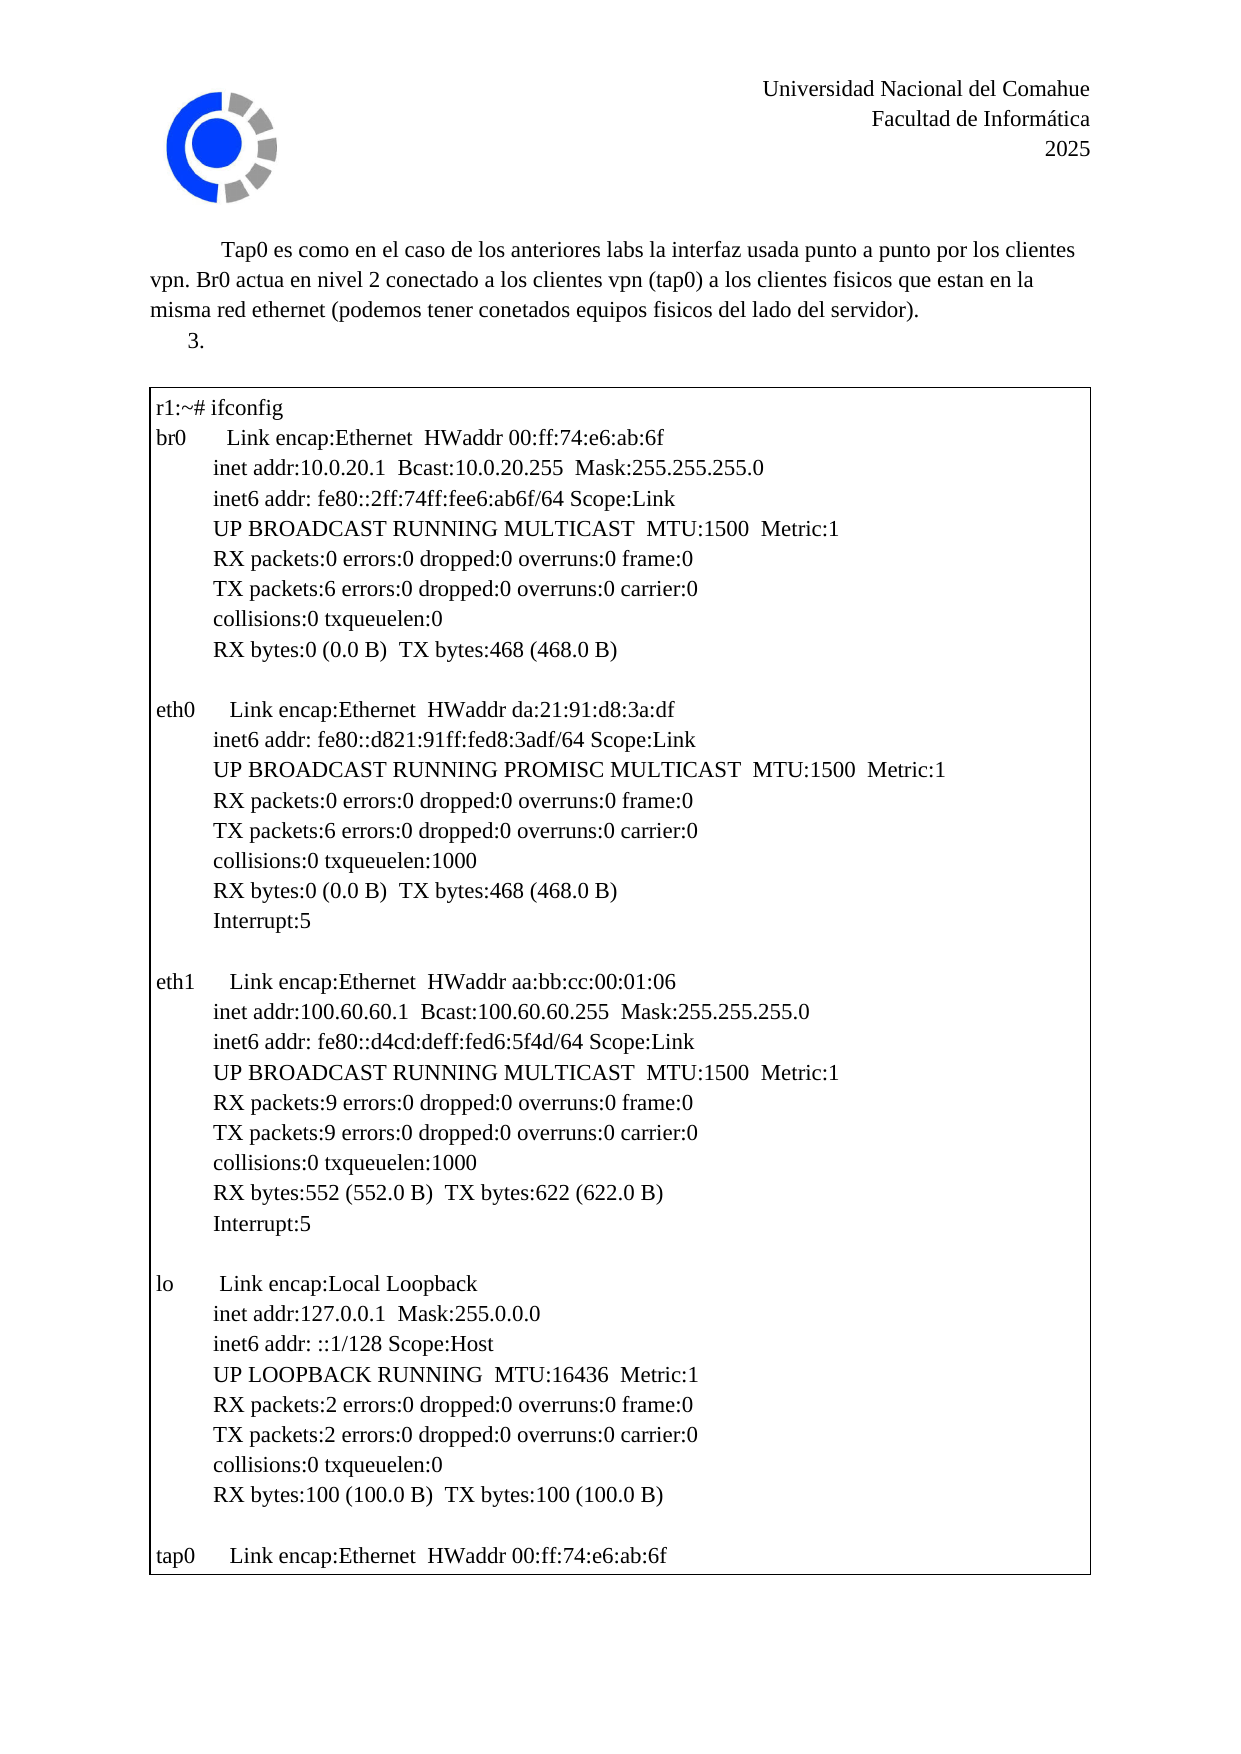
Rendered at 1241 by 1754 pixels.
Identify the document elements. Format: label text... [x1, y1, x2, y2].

table_header r1:~# ifconfig br0 Link encap:Ethernet HWaddr 00:ff:74:e6:ab:6f inet addr:10.0.20.1 Bcast:10.0.20.255 Mask:255.255.255.0 inet6 addr: fe80::2ff:74ff:fee6:ab6f/64 Scope:Link UP BROADCAST RUNNING MULTICAST MTU:1500 Metric:1 RX packets:0 errors:0 dropped:0 overruns:0 frame:0 TX packets:6 errors:0 dropped:0 overruns:0 carrier:0 collisions:0 txqueuelen:0 RX bytes:0 (0.0 B) TX bytes:468 (468.0 B) eth0 Link encap:Ethernet HWaddr da:21:91:d8:3a:df inet6 addr: fe80::d821:91ff:fed8:3adf/64 Scope:Link UP BROADCAST RUNNING PROMISC MULTICAST MTU:1500 Metric:1 RX packets:0 errors:0 dropped:0 overruns:0 frame:0 TX packets:6 errors:0 dropped:0 overruns:0 carrier:0 collisions:0 txqueuelen:1000 RX bytes:0 (0.0 B) TX bytes:468 (468.0 B) Interrupt:5 eth1 Link encap:Ethernet HWaddr aa:bb:cc:00:01:06 inet addr:100.60.60.1 Bcast:100.60.60.255 Mask:255.255.255.0 inet6 addr: fe80::d4cd:deff:fed6:5f4d/64 Scope:Link UP BROADCAST RUNNING MULTICAST MTU:1500 Metric:1 RX packets:9 errors:0 dropped:0 overruns:0 frame:0 TX packets:9 errors:0 dropped:0 overruns:0 carrier:0 collisions:0 txqueuelen:1000 RX bytes:552 (552.0 B) TX bytes:622 (622.0 B) Interrupt:5 lo Link encap:Local Loopback inet addr:127.0.0.1 Mask:255.0.0.0 inet6 addr: ::1/128 Scope:Host UP LOOPBACK RUNNING MTU:16436 Metric:1 RX packets:2 errors:0 dropped:0 overruns:0 frame:0 TX packets:2 errors:0 dropped:0 overruns:0 carrier:0 collisions:0 txqueuelen:0 RX bytes:100 (100.0 B) TX bytes:100 (100.0 B) tap0 Link encap:Ethernet HWaddr 00:ff:74:e6:ab:6f [151, 388, 1090, 1574]
text Tap0 es como en el caso de los anteriores labs la interfaz usada punto a punto por los clientes vpn. Br0 actua en nivel 2 conectado a los clientes vpn (tap0) a los clientes fisicos que estan en la misma red ethernet (podemos tener conetados equipos fisicos del lado del servidor). [150, 236, 1090, 323]
picture [153, 78, 293, 211]
